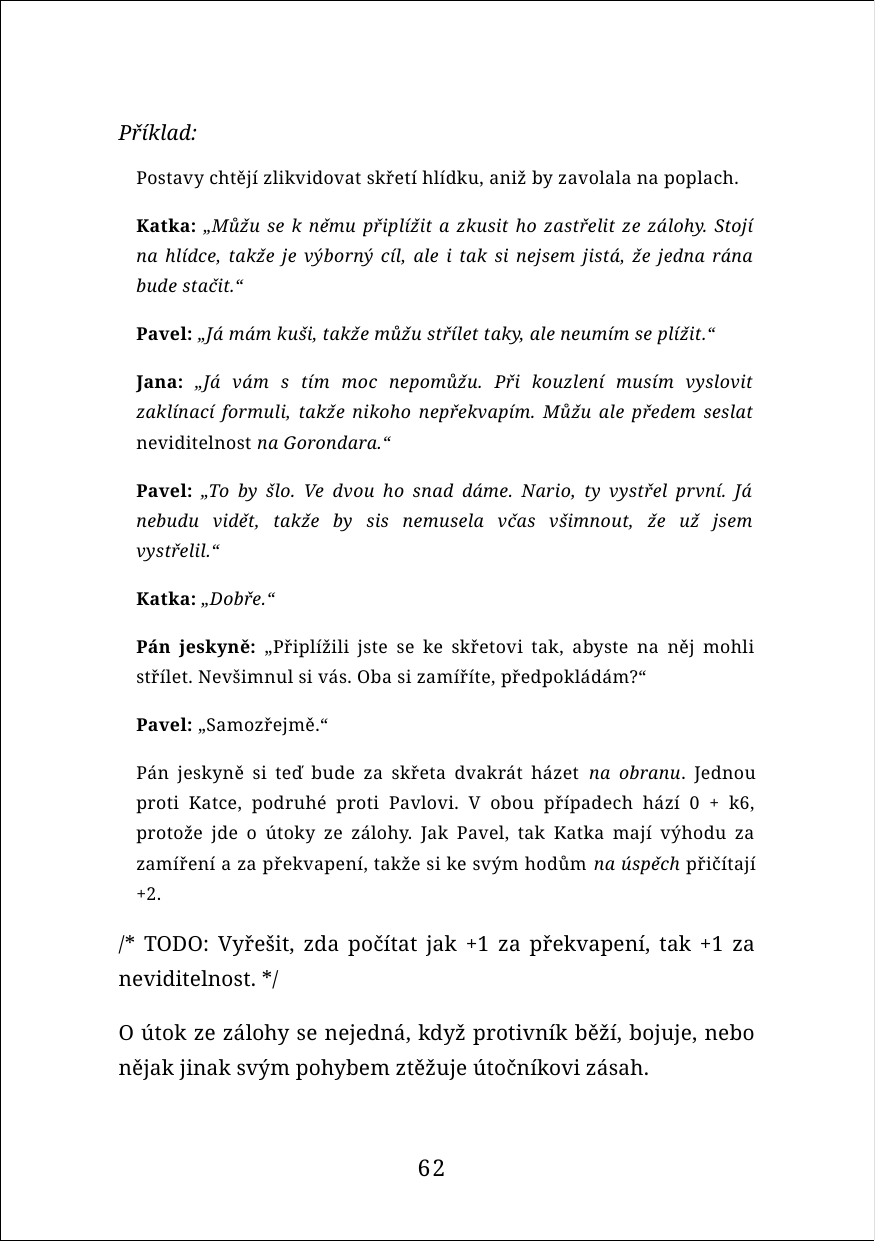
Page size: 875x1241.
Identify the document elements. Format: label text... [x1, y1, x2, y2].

text Katka: „Můžu se k němu připlížit a zkusit ho zastřelit ze zálohy. Stojí na hlídce, takže je výborný cíl, ale i tak si nejsem jistá, že jedna rána bude stačit.“ [136, 213, 756, 298]
text /* TODO: Vyřešit, zda počítat jak +1 za překvapení, tak +1 za neviditelnost. */ [118, 929, 756, 993]
text Jana: „Já vám s tím moc nepomůžu. Při kouzlení musím vyslovit zaklínací formuli, takže nikoho nepřekvapím. Můžu ale předem seslat neviditelnost na Gorondara.“ [136, 370, 756, 454]
text Pavel: „Samozřejmě.“ [136, 712, 756, 737]
text Příklad: [118, 118, 756, 147]
text Katka: „Dobře.“ [136, 586, 756, 611]
text Pán jeskyně si teď bude za skřeta dvakrát házet na obranu. Jednou proti Katce, podruhé proti Pavlovi. V obou případech hází 0 + k6, protože jde o útoky ze zálohy. Jak Pavel, tak Katka mají výhodu za zamíření a za překvapení, takže si ke svým hodům na úspěch přičítají +2. [136, 760, 756, 905]
text Postavy chtějí zlikvidovat skřetí hlídku, aniž by zavolala na poplach. [136, 166, 756, 190]
text Pavel: „Já mám kuši, takže můžu střílet taky, ale neumím se plížit.“ [136, 322, 756, 346]
text Pán jeskyně: „Připlížili jste se ke skřetovi tak, abyste na něj mohli střílet. Nevšimnul si vás. Oba si zamíříte, předpokládám?“ [136, 634, 756, 689]
text O útok ze zálohy se nejedná, když protivník běží, bojuje, nebo nějak jinak svým pohybem ztěžuje útočníkovi zásah. [118, 1018, 756, 1082]
text Pavel: „To by šlo. Ve dvou ho snad dáme. Nario, ty vystřel první. Já nebudu vidět, takže by sis nemusela včas všimnout, že už jsem vystřelil.“ [136, 478, 756, 563]
